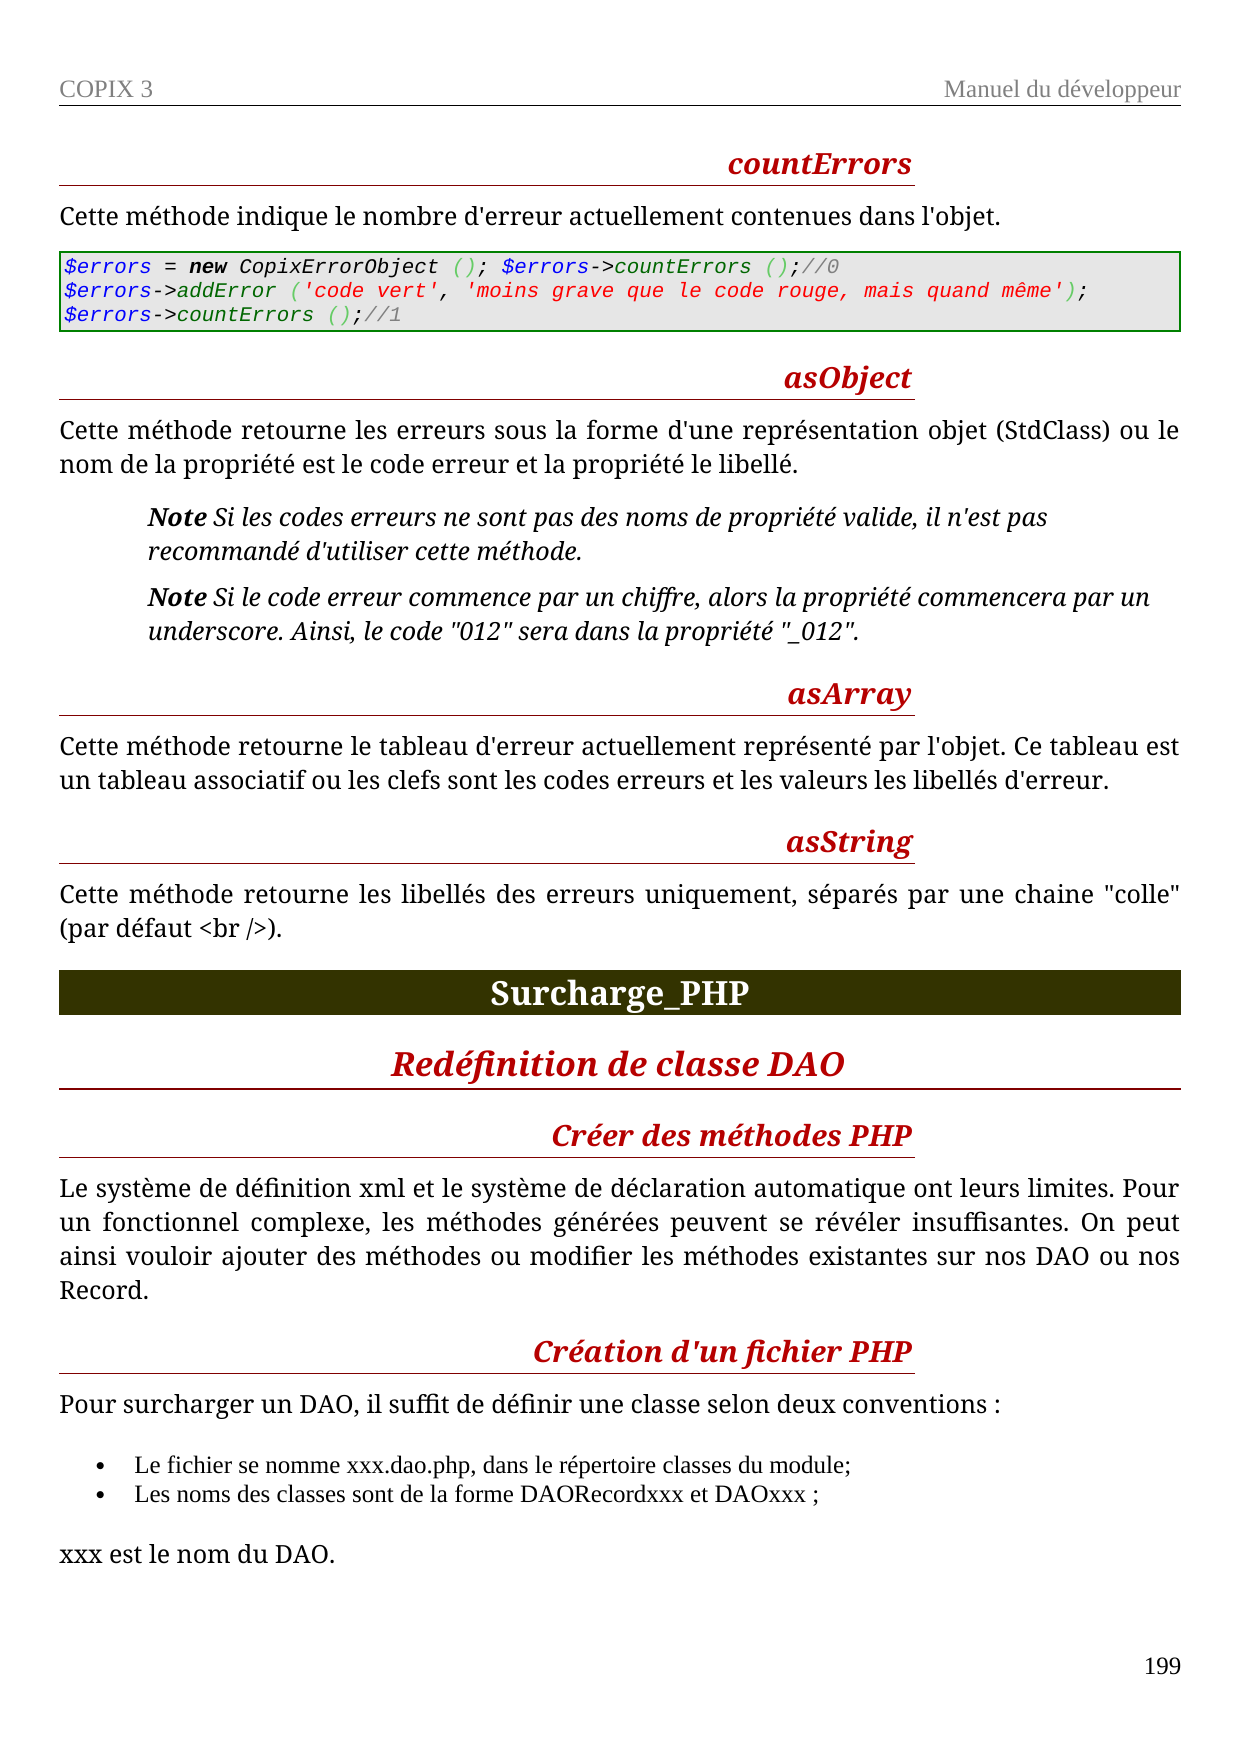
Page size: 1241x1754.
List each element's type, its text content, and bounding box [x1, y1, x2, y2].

text Le système de définition xml et le système de déclaration automatique ont leurs limites. Pour un fonctionnel complexe, les méthodes générées peuvent se révéler insuffisantes. On peut ainsi vouloir ajouter des méthodes ou modifier les méthodes existantes sur nos DAO ou nos Record. [59, 1170, 1181, 1307]
list Les noms des classes sont de la forme DAORecordxxx et DAOxxx ; [97, 1479, 1181, 1508]
text Note Si les codes erreurs ne sont pas des noms de propriété valide, il n'est pas recommandé d'utiliser cette méthode. [148, 499, 1181, 567]
subtitle Créer des méthodes PHP [59, 1115, 915, 1157]
text Cette méthode retourne le tableau d'erreur actuellement représenté par l'objet. Ce tableau est un tableau associatif ou les clefs sont les codes erreurs et les valeurs les libellés d'erreur. [59, 728, 1181, 797]
text $errors->countErrors ();//1 [61, 298, 1179, 330]
text Cette méthode retourne les erreurs sous la forme d'une représentation objet (StdClass) ou le nom de la propriété est le code erreur et la propriété le libellé. [59, 412, 1181, 481]
subtitle asString [59, 822, 915, 863]
list Le fichier se nomme xxx.dao.php, dans le répertoire classes du module; [97, 1450, 1181, 1479]
text Cette méthode retourne les libellés des erreurs uniquement, séparés par une chaine "colle" (par défaut <br />). [59, 877, 1181, 945]
text $errors = new CopixErrorObject (); $errors->countErrors ();//0 [61, 253, 1179, 275]
subtitle asArray [59, 673, 915, 715]
text xxx est le nom du DAO. [59, 1537, 1181, 1571]
text Cette méthode indique le nombre d'erreur actuellement contenues dans l'objet. [59, 198, 1181, 232]
subtitle Surcharge_PHP [59, 970, 1181, 1015]
subtitle Création d'un fichier PHP [59, 1332, 915, 1373]
text $errors->addError ('code vert', 'moins grave que le code rouge, mais quand même'); [61, 275, 1179, 298]
text Pour surcharger un DAO, il suffit de définir une classe selon deux conventions : [59, 1387, 1181, 1421]
text Note Si le code erreur commence par un chiffre, alors la propriété commencera par un underscore. Ainsi, le code "012" sera dans la propriété "_012". [148, 580, 1181, 648]
subtitle countErrors [59, 143, 915, 185]
subtitle Redéfinition de classe DAO [59, 1040, 1181, 1088]
subtitle asObject [59, 357, 915, 399]
